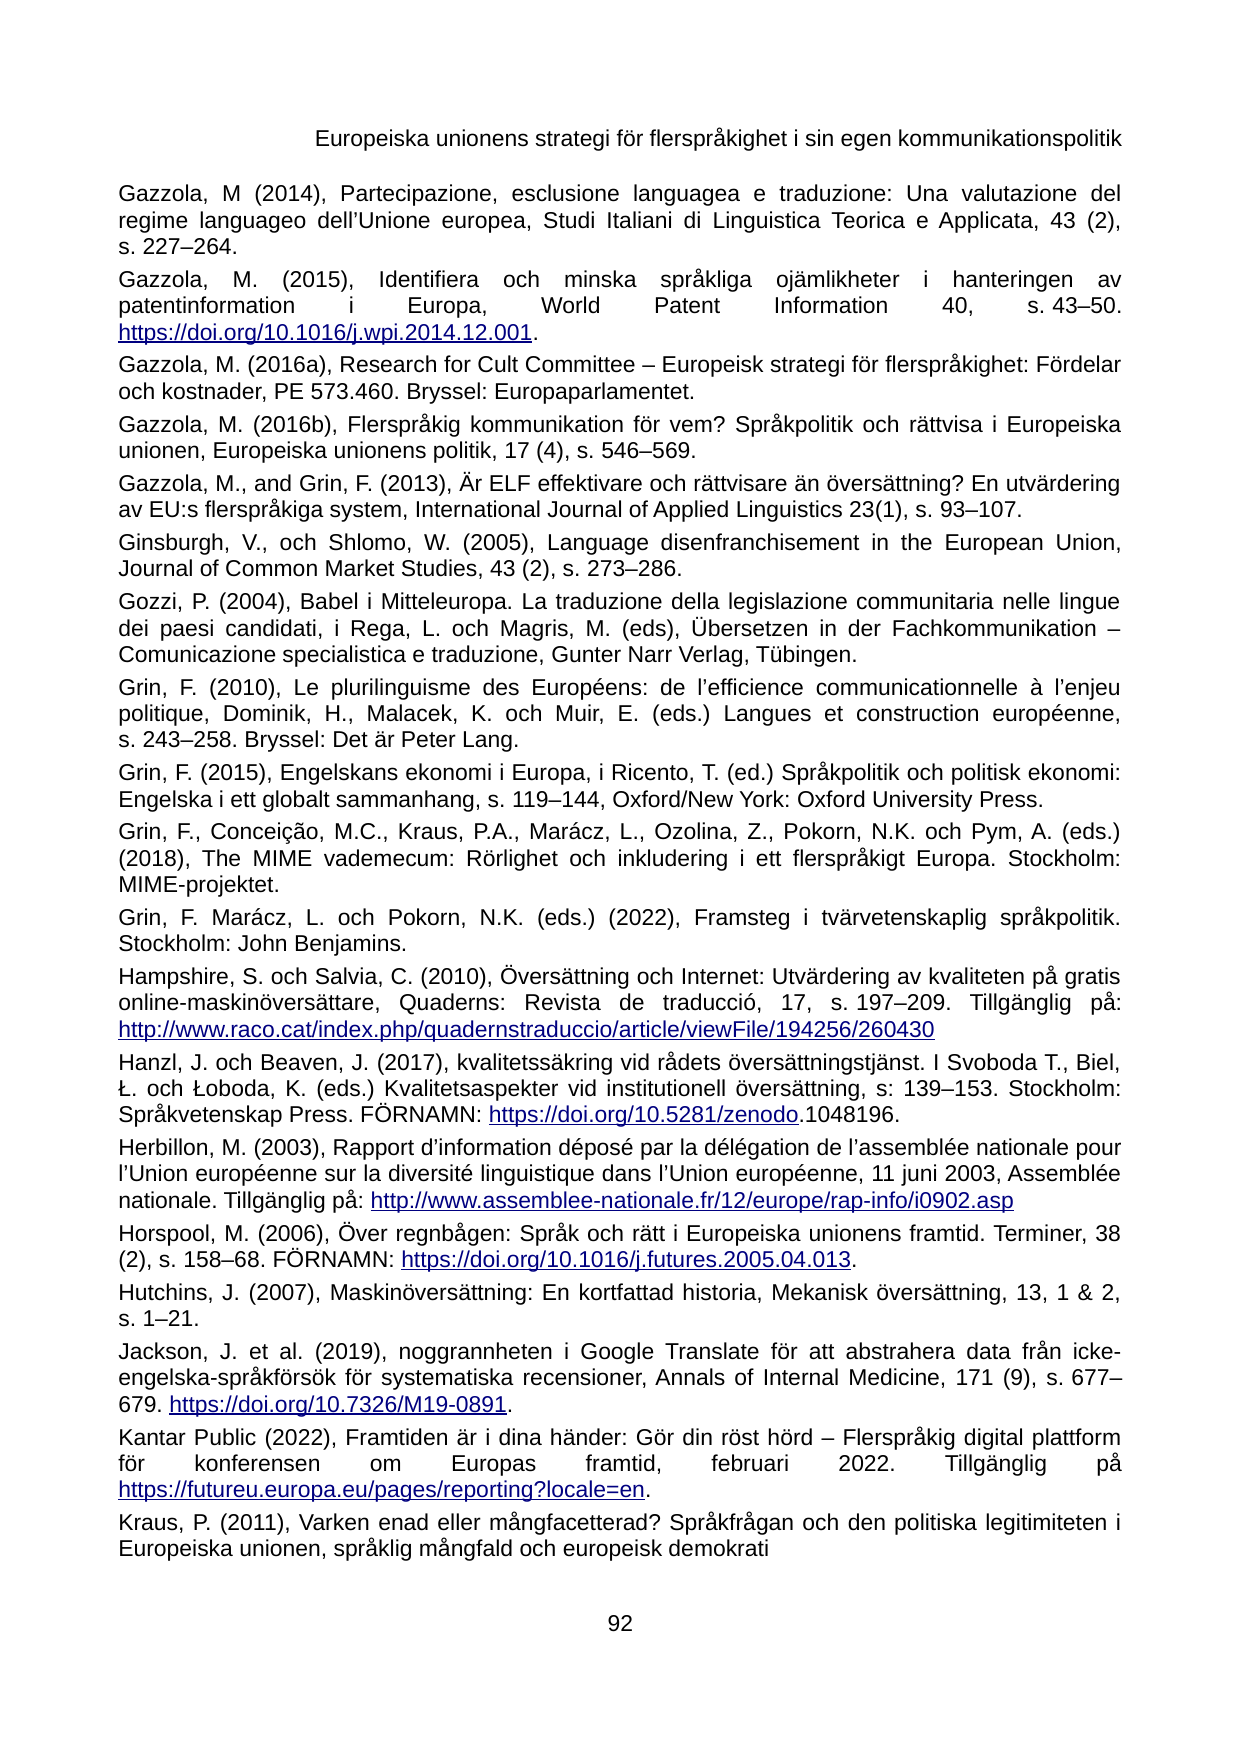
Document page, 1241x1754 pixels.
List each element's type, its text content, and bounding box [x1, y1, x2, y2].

text Grin, F. Marácz, L. och Pokorn, N.K. (eds.) (2022), Framsteg i tvärvetenskaplig språkpolitik. Stockholm: John Benjamins. [118, 904, 1122, 957]
text Grin, F. (2010), Le plurilinguisme des Européens: de l’efficience communicationnelle à l’enjeu politique, Dominik, H., Malacek, K. och Muir, E. (eds.) Langues et construction européenne, s. 243–258. Bryssel: Det är Peter Lang. [118, 674, 1122, 753]
text Jackson, J. et al. (2019), noggrannheten i Google Translate för att abstrahera data från icke-engelska-språkförsök för systematiska recensioner, Annals of Internal Medicine, 171 (9), s. 677–679. https://doi.org/10.7326/M19-0891. [118, 1338, 1122, 1417]
text Gazzola, M. (2016b), Flerspråkig kommunikation för vem? Språkpolitik och rättvisa i Europeiska unionen, Europeiska unionens politik, 17 (4), s. 546–569. [118, 411, 1122, 463]
text Herbillon, M. (2003), Rapport d’information déposé par la délégation de l’assemblée nationale pour l’Union européenne sur la diversité linguistique dans l’Union européenne, 11 juni 2003, Assemblée nationale. Tillgänglig på: http://www.assemblee-nationale.fr/12/europe/rap-info/i0902.asp [118, 1134, 1122, 1213]
text Grin, F. (2015), Engelskans ekonomi i Europa, i Ricento, T. (ed.) Språkpolitik och politisk ekonomi: Engelska i ett globalt sammanhang, s. 119–144, Oxford/New York: Oxford University Press. [118, 759, 1122, 812]
text Gozzi, P. (2004), Babel i Mitteleuropa. La traduzione della legislazione communitaria nelle lingue dei paesi candidati, i Rega, L. och Magris, M. (eds), Übersetzen in der Fachkommunikation – Comunicazione specialistica e traduzione, Gunter Narr Verlag, Tübingen. [118, 588, 1122, 667]
text Kraus, P. (2011), Varken enad eller mångfacetterad? Språkfrågan och den politiska legitimiteten i Europeiska unionen, språklig mångfald och europeisk demokrati [118, 1509, 1122, 1562]
text Gazzola, M. (2016a), Research for Cult Committee – Europeisk strategi för flerspråkighet: Fördelar och kostnader, PE 573.460. Bryssel: Europaparlamentet. [118, 351, 1122, 404]
text Grin, F., Conceição, M.C., Kraus, P.A., Marácz, L., Ozolina, Z., Pokorn, N.K. och Pym, A. (eds.) (2018), The MIME vademecum: Rörlighet och inkludering i ett flerspråkigt Europa. Stockholm: MIME-projektet. [118, 818, 1122, 897]
text Gazzola, M (2014), Partecipazione, esclusione languagea e traduzione: Una valutazione del regime languageo dell’Unione europea, Studi Italiani di Linguistica Teorica e Applicata, 43 (2), s. 227–264. [118, 180, 1122, 259]
text Horspool, M. (2006), Över regnbågen: Språk och rätt i Europeiska unionens framtid. Terminer, 38 (2), s. 158–68. FÖRNAMN: https://doi.org/10.1016/j.futures.2005.04.013. [118, 1219, 1122, 1272]
text Hutchins, J. (2007), Maskinöversättning: En kortfattad historia, Mekanisk översättning, 13, 1 & 2, s. 1–21. [118, 1279, 1122, 1331]
text Hanzl, J. och Beaven, J. (2017), kvalitetssäkring vid rådets översättningstjänst. I Svoboda T., Biel, Ł. och Łoboda, K. (eds.) Kvalitetsaspekter vid institutionell översättning, s: 139–153. Stockholm: Språkvetenskap Press. FÖRNAMN: https://doi.org/10.5281/zenodo.1048196. [118, 1048, 1122, 1128]
text Kantar Public (2022), Framtiden är i dina händer: Gör din röst hörd – Flerspråkig digital plattform för konferensen om Europas framtid, februari 2022. Tillgänglig på https://futureu.europa.eu/pages/reporting?locale=en. [118, 1423, 1122, 1502]
text Hampshire, S. och Salvia, C. (2010), Översättning och Internet: Utvärdering av kvaliteten på gratis online-maskinöversättare, Quaderns: Revista de traducció, 17, s. 197–209. Tillgänglig på: http://www.raco.cat/index.php/quadernstraduccio/article/viewFile/194256/260430 [118, 963, 1122, 1042]
text Gazzola, M. (2015), Identifiera och minska språkliga ojämlikheter i hanteringen av patentinformation i Europa, World Patent Information 40, s. 43–50. https://doi.org/10.1016/j.wpi.2014.12.001. [118, 266, 1122, 345]
text Gazzola, M., and Grin, F. (2013), Är ELF effektivare och rättvisare än översättning? En utvärdering av EU:s flerspråkiga system, International Journal of Applied Linguistics 23(1), s. 93–107. [118, 470, 1122, 522]
text Ginsburgh, V., och Shlomo, W. (2005), Language disenfranchisement in the European Union, Journal of Common Market Studies, 43 (2), s. 273–286. [118, 529, 1122, 582]
